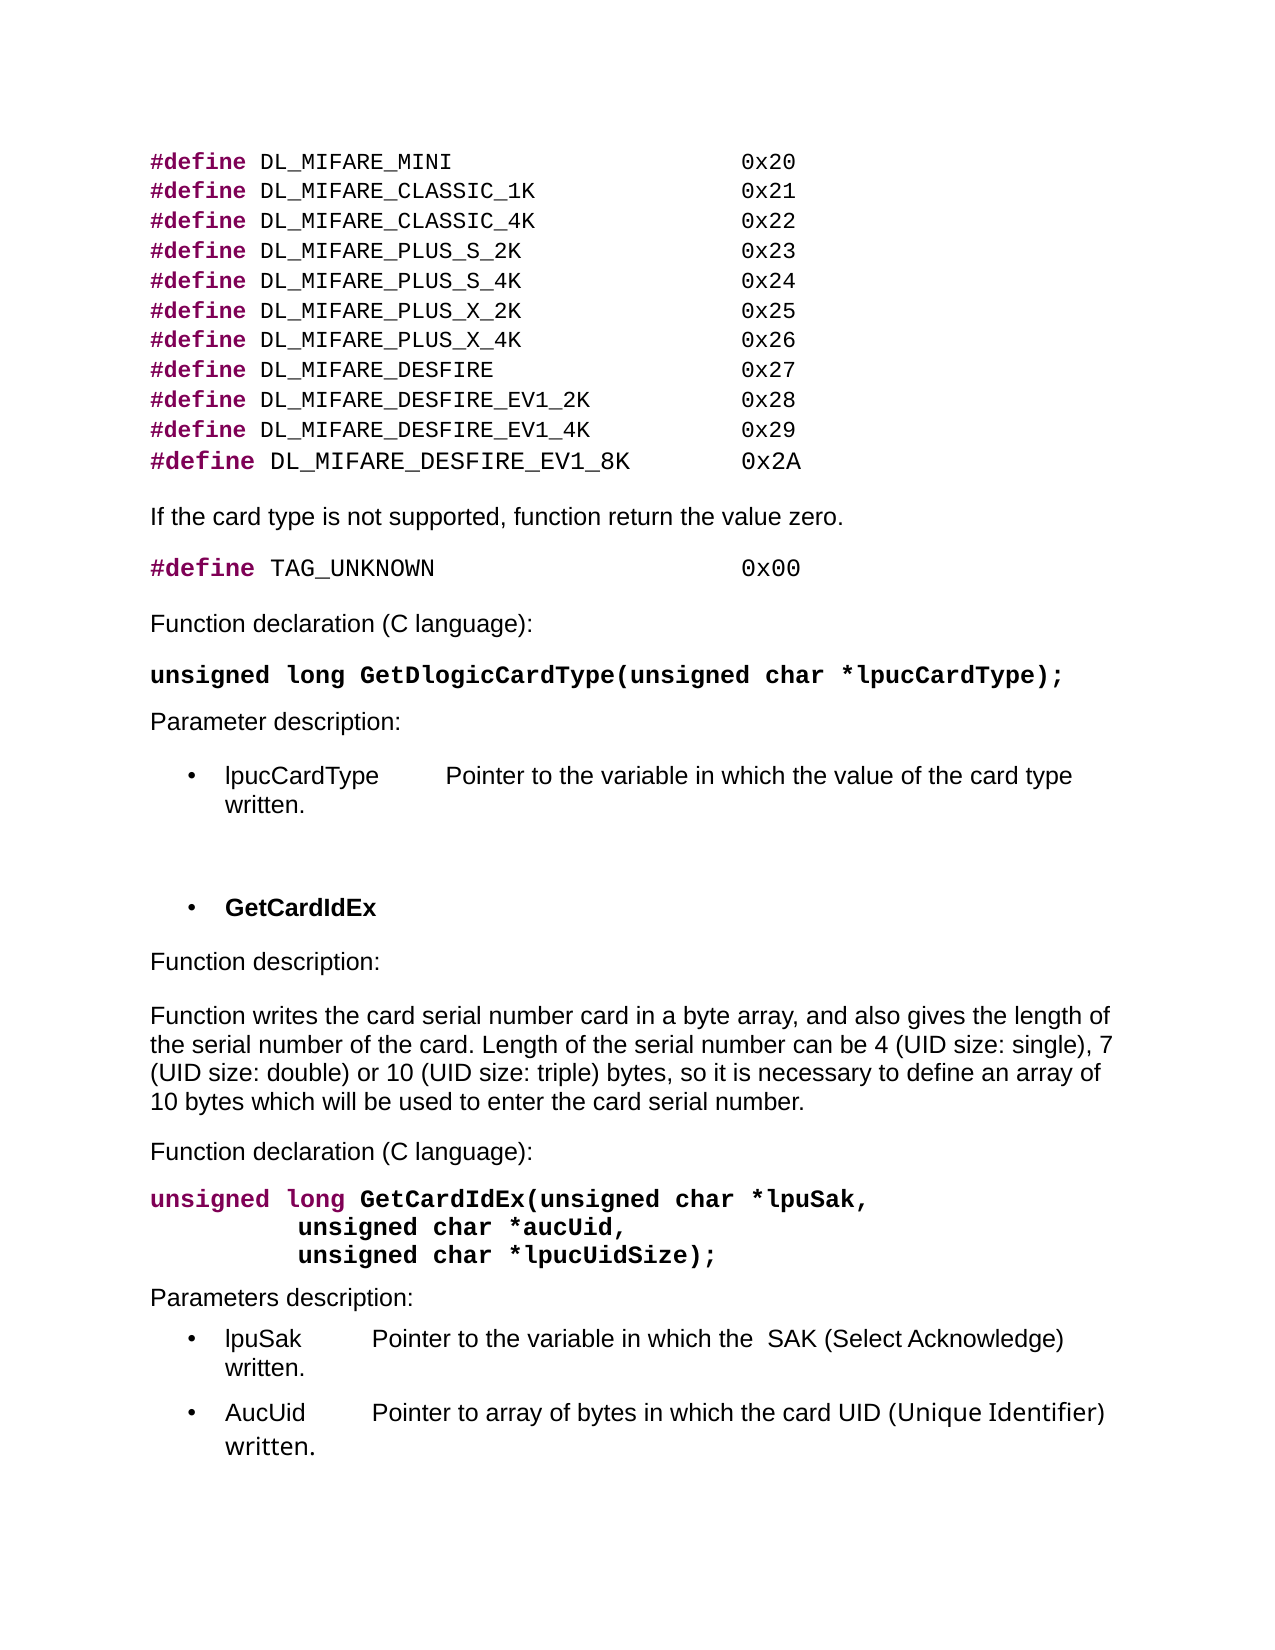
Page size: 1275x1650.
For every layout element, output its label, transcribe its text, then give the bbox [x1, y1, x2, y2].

text Parameter description: [150, 707, 1125, 736]
list AucUid Pointer to array of bytes in which the card UID (Unique Identifier) written. [187, 1394, 1125, 1462]
text Function declaration (C language): [150, 1137, 1125, 1165]
text #define DL_MIFARE_MINI 0x20 #define DL_MIFARE_CLASSIC_1K 0x21 #define DL_MIFARE_CLASSIC_4K 0x22 #define DL_MIFARE_PLUS_S_2K 0x23 #define DL_MIFARE_PLUS_S_4K 0x24 #define DL_MIFARE_PLUS_X_2K 0x25 #define DL_MIFARE_PLUS_X_4K 0x26 #define DL_MIFARE_DESFIRE 0x27 #define DL_MIFARE_DESFIRE_EV1_2K 0x28 #define DL_MIFARE_DESFIRE_EV1_4K 0x29 #define DL_MIFARE_DESFIRE_EV1_8K 0x2A [150, 150, 1125, 477]
text Parameters description: [150, 1283, 1125, 1312]
text If the card type is not supported, function return the value zero. [150, 502, 1125, 530]
list lpuSak Pointer to the variable in which the SAK (Select Acknowledge) written. [187, 1324, 1125, 1382]
list GetCardIdEx [187, 893, 1125, 922]
text unsigned long GetDlogicCardType(unsigned char *lpucCardType); [150, 663, 1125, 691]
text #define TAG_UNKNOWN 0x00 [150, 555, 1125, 584]
text Function description: [150, 947, 1125, 976]
text Function declaration (C language): [150, 609, 1125, 637]
text unsigned long GetCardIdEx(unsigned char *lpuSak, unsigned char *aucUid, unsigned char *lpucUidSize); [150, 1186, 1125, 1271]
list lpucCardType Pointer to the variable in which the value of the card type written. [187, 761, 1125, 818]
text Function writes the card serial number card in a byte array, and also gives the length of the serial number of the card. Length of the serial number can be 4 (UID size: single), 7 (UID size: double) or 10 (UID size: triple) bytes, so it is necessary to define an array of 10 bytes which will be used to enter the card serial number. [150, 1001, 1125, 1116]
